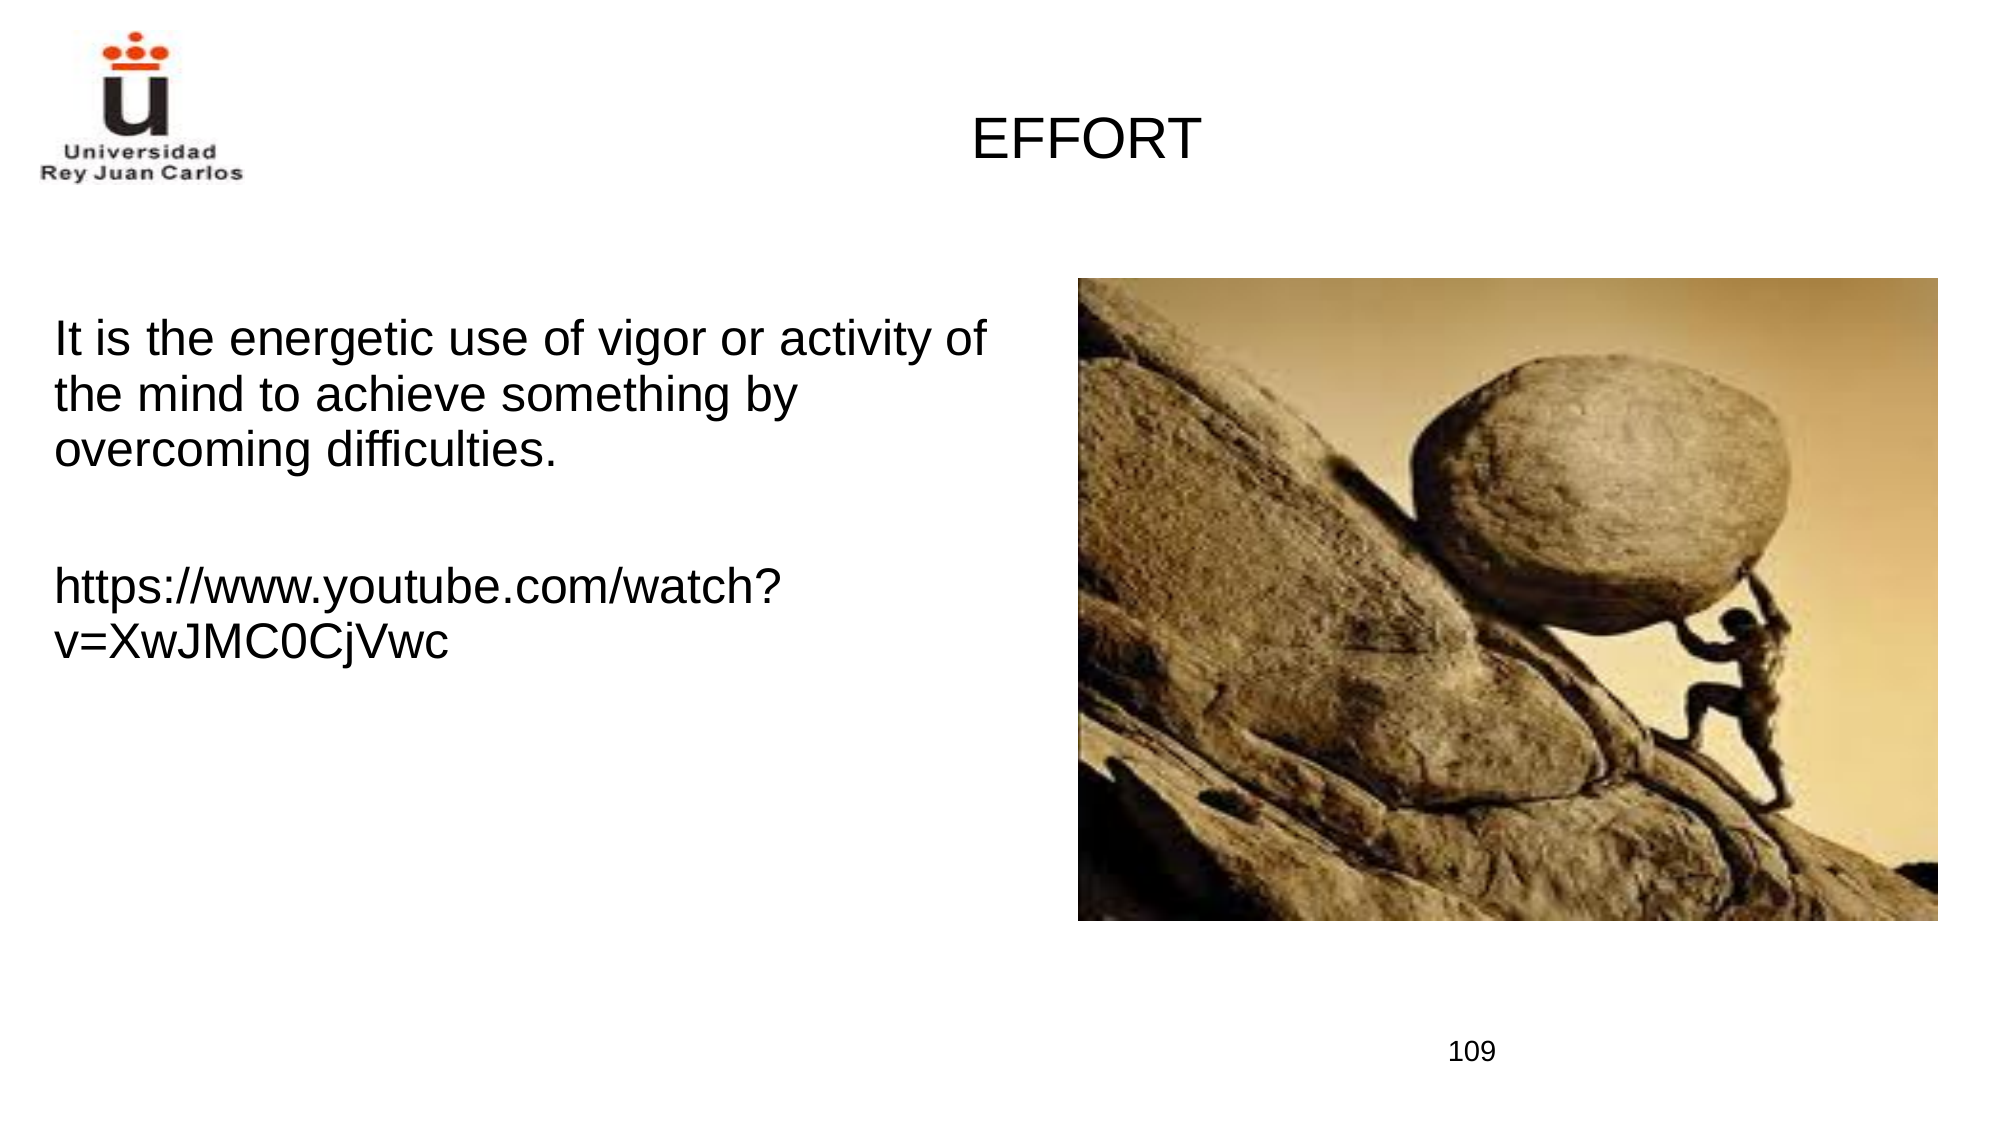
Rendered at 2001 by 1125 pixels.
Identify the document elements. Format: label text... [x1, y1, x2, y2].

text_box EFFORT [275, 45, 1900, 233]
picture [1078, 278, 1938, 921]
text_box It is the energetic use of vigor or activity of the mind to achieve something by overcoming difficulties. https://www.youtube.com/watch?v=XwJMC0CjVwc [39, 302, 1078, 917]
picture [39, 31, 245, 185]
